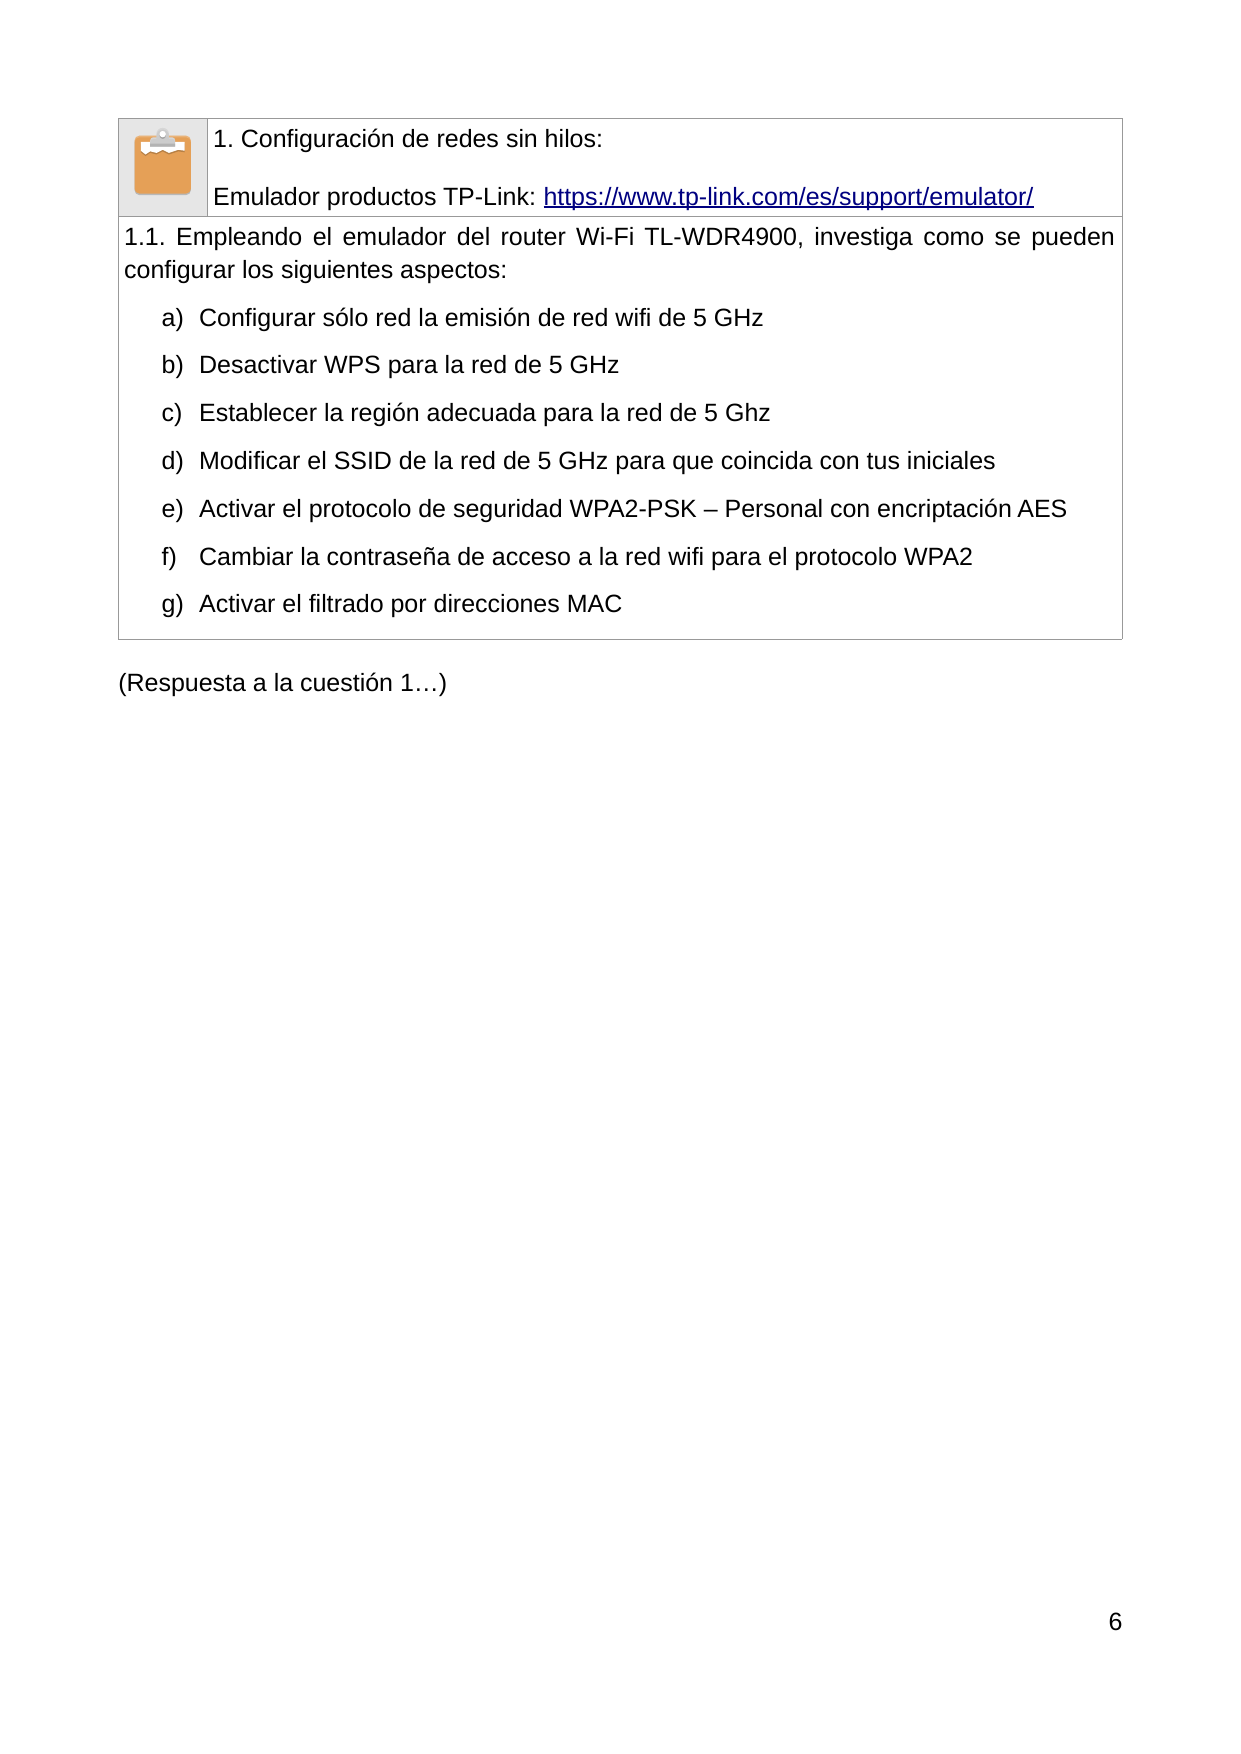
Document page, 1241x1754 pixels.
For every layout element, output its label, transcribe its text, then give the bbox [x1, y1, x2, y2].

table_header 1. Configuración de redes sin hilos: Emulador productos TP-Link: https://www.tp-link.com/es/support/emulator/ [208, 119, 1122, 216]
table_header [119, 119, 207, 216]
text (Respuesta a la cuestión 1…) [118, 668, 1122, 696]
table_cell 1.1. Empleando el emulador del router Wi-Fi TL-WDR4900, investiga como se pueden configurar los siguientes aspectos: Configurar sólo red la emisión de red wifi de 5 GHz Desactivar WPS para la red de 5 GHz Establecer la región adecuada para la red de 5 Ghz Modificar el SSID de la red de 5 GHz para que coincida con tus iniciales Activar el protocolo de seguridad WPA2-PSK – Personal con encriptación AES Cambiar la contraseña de acceso a la red wifi para el protocolo WPA2 Activar el filtrado por direcciones MAC [119, 217, 1122, 639]
